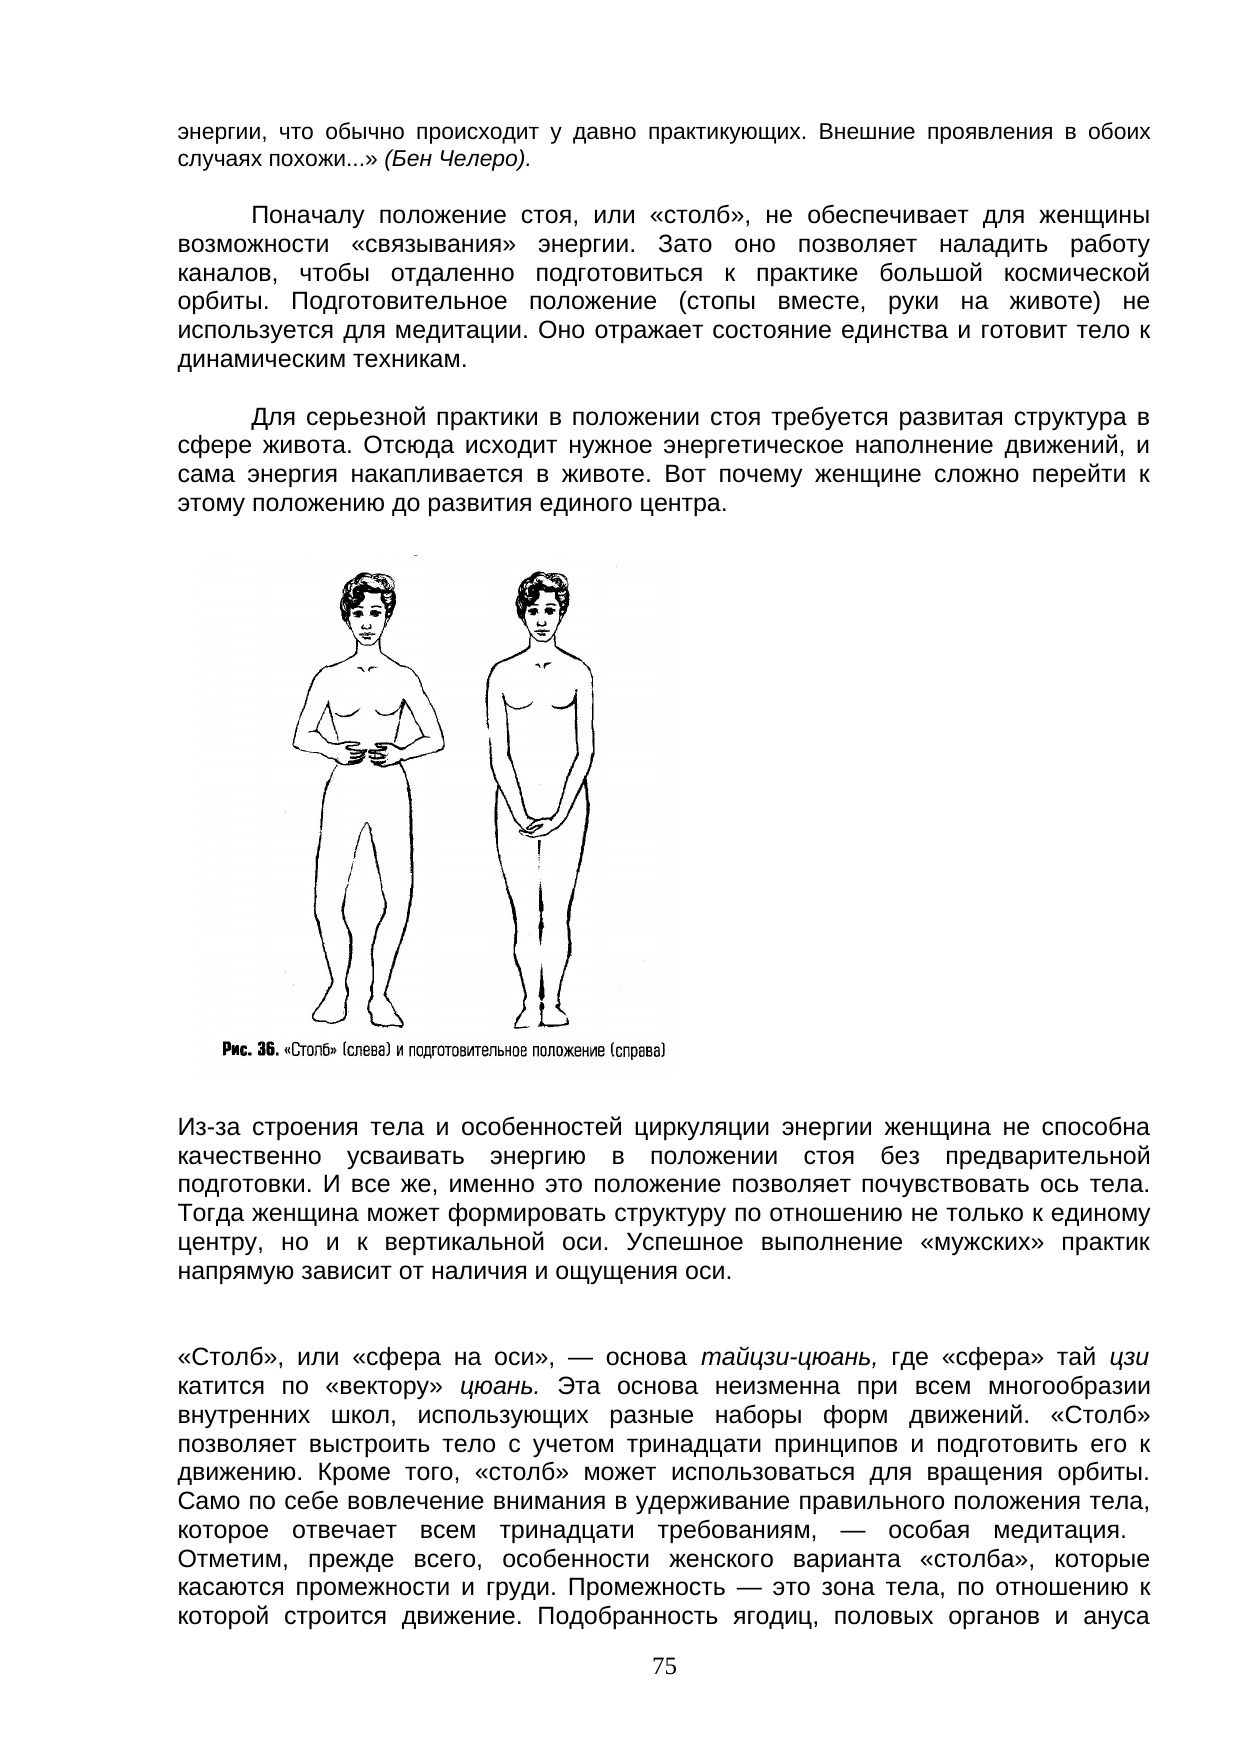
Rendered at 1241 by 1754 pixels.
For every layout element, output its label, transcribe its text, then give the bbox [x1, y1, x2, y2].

text энергии, что обычно происходит у давно практикующих. Внешние проявления в обоих случаях похожи...» (Бен Челеро). [177, 118, 1152, 171]
text Поначалу положение стоя, или «столб», не обеспечивает для женщины возможности «связывания» энергии. Зато оно позволяет наладить работу каналов, чтобы отдаленно подготовиться к практике большой космической орбиты. Подготовительное положение (стопы вместе, руки на животе) не используется для медитации. Оно отражает состояние единства и готовит тело к динамическим техникам. [177, 200, 1152, 372]
text Из-за строения тела и особенностей циркуляции энергии женщина не способна качественно усваивать энергию в положении стоя без предварительной подготовки. И все же, именно это положение позволяет почувствовать ось тела. Тогда женщина может формировать структуру по отношению не только к единому центру, но и к вертикальной оси. Успешное выполнение «мужских» практик напрямую зависит от наличия и ощущения оси. [177, 1112, 1152, 1284]
text Для серьезной практики в положении стоя требуется развитая структура в сфере живота. Отсюда исходит нужное энергетическое наполнение движений, и сама энергия накапливается в животе. Вот почему женщине сложно перейти к этому положению до развития единого центра. [177, 402, 1152, 517]
text «Столб», или «сфера на оси», — основа тайцзи-цюань, где «сфера» тай цзи катится по «вектору» цюань. Эта основа неизменна при всем многообразии внутренних школ, использующих разные наборы форм движений. «Столб» позволяет выстроить тело с учетом тринадцати принципов и подготовить его к движению. Кроме того, «столб» может использоваться для вращения орбиты. Само по себе вовлечение внимания в удерживание правильного положения тела, которое отвечает всем тринадцати требованиям, — особая медитация. Отметим, прежде всего, особенности женского варианта «столба», которые касаются промежности и груди. Промежность — это зона тела, по отношению к которой строится движение. Подобранность ягодиц, половых органов и ануса [177, 1314, 1152, 1630]
picture [193, 555, 674, 1074]
